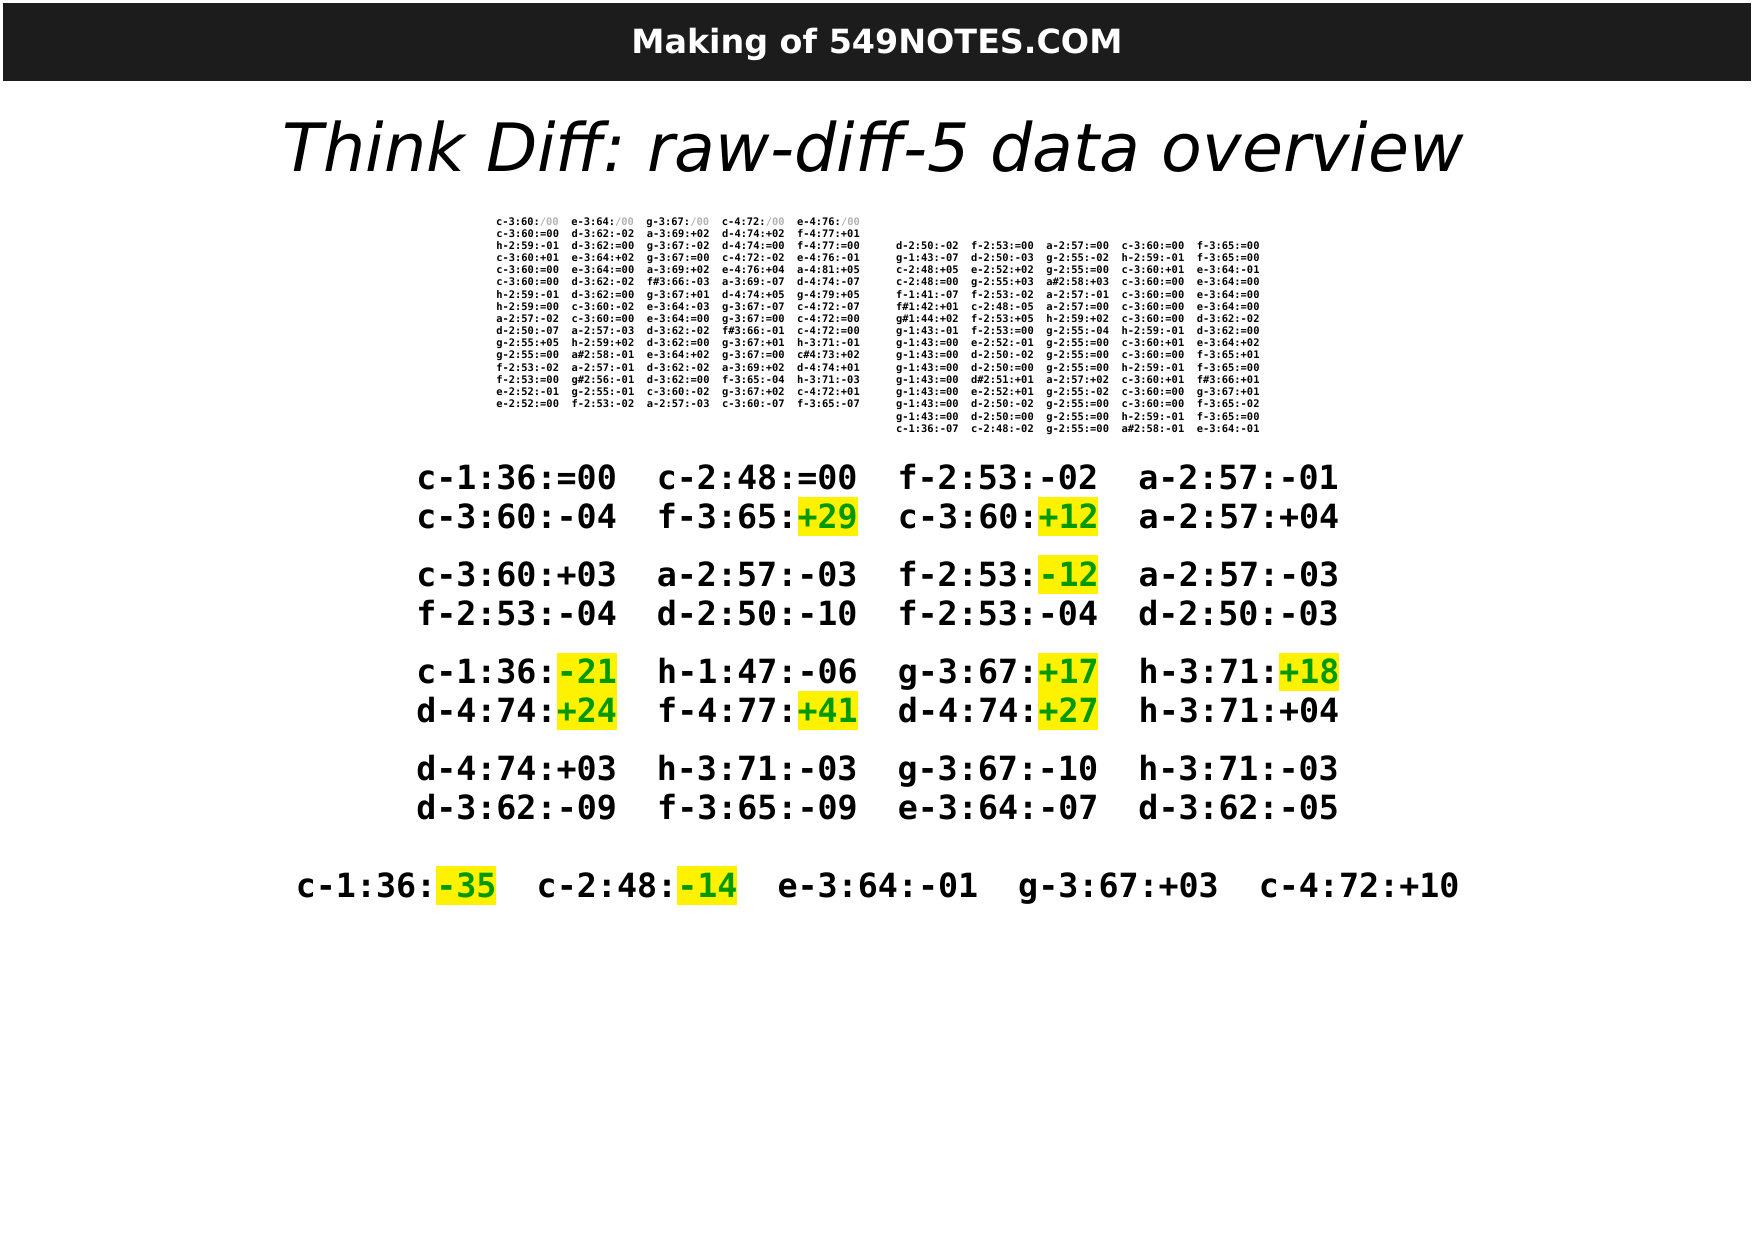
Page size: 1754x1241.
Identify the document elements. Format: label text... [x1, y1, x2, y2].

table_header d-2:50:-02 f-2:53:=00 a-2:57:=00 c-3:60:=00 f-3:65:=00 g-1:43:-07 d-2:50:-03 g-2:55:-02 h-2:59:-01 f-3:65:=00 c-2:48:+05 e-2:52:+02 g-2:55:=00 c-3:60:+01 e-3:64:-01 c-2:48:=00 g-2:55:+03 a#2:58:+03 c-3:60:=00 e-3:64:=00 f-1:41:-07 f-2:53:-02 a-2:57:-01 c-3:60:=00 e-3:64:=00 f#1:42:+01 c-2:48:-05 a-2:57:=00 c-3:60:=00 e-3:64:=00 g#1:44:+02 f-2:53:+05 h-2:59:+02 c-3:60:=00 d-3:62:-02 g-1:43:-01 f-2:53:=00 g-2:55:-04 h-2:59:-01 d-3:62:=00 g-1:43:=00 e-2:52:-01 g-2:55:=00 c-3:60:+01 e-3:64:+02 g-1:43:=00 d-2:50:-02 g-2:55:=00 c-3:60:=00 f-3:65:+01 g-1:43:=00 d-2:50:=00 g-2:55:=00 h-2:59:-01 f-3:65:=00 g-1:43:=00 d#2:51:+01 a-2:57:+02 c-3:60:+01 f#3:66:+01 g-1:43:=00 e-2:52:+01 g-2:55:-02 c-3:60:=00 g-3:67:+01 g-1:43:=00 d-2:50:-02 g-2:55:=00 c-3:60:=00 f-3:65:-02 g-1:43:=00 d-2:50:=00 g-2:55:=00 h-2:59:-01 f-3:65:=00 c-1:36:-07 c-2:48:-02 g-2:55:=00 a#2:58:-01 e-3:64:-01 [890, 210, 1704, 452]
table_header [865, 210, 890, 452]
table_cell c-1:36:=00 c-2:48:=00 f-2:53:-02 a-2:57:-01 c-3:60:-04 f-3:65:+29 c-3:60:+12 a-2:57:+04 c-3:60:+03 a-2:57:-03 f-2:53:-12 a-2:57:-03 f-2:53:-04 d-2:50:-10 f-2:53:-04 d-2:50:-03 c-1:36:-21 h-1:47:-06 g-3:67:+17 h-3:71:+18 d-4:74:+24 f-4:77:+41 d-4:74:+27 h-3:71:+04 d-4:74:+03 h-3:71:-03 g-3:67:-10 h-3:71:-03 d-3:62:-09 f-3:65:-09 e-3:64:-07 d-3:62:-05 c-1:36:-35 c-2:48:-14 e-3:64:-01 g-3:67:+03 c-4:72:+10 [51, 453, 1704, 911]
text Think Diff: raw-diff-5 data overview [3, 110, 1751, 188]
table_header c-3:60:/00 e-3:64:/00 g-3:67:/00 c-4:72:/00 e-4:76:/00 c-3:60:=00 d-3:62:-02 a-3:69:+02 d-4:74:+02 f-4:77:+01 h-2:59:-01 d-3:62:=00 g-3:67:-02 d-4:74:=00 f-4:77:=00 c-3:60:+01 e-3:64:+02 g-3:67:=00 c-4:72:-02 e-4:76:-01 c-3:60:=00 e-3:64:=00 a-3:69:+02 e-4:76:+04 a-4:81:+05 c-3:60:=00 d-3:62:-02 f#3:66:-03 a-3:69:-07 d-4:74:-07 h-2:59:-01 d-3:62:=00 g-3:67:+01 d-4:74:+05 g-4:79:+05 h-2:59:=00 c-3:60:-02 e-3:64:-03 g-3:67:-07 c-4:72:-07 a-2:57:-02 c-3:60:=00 e-3:64:=00 g-3:67:=00 c-4:72:=00 d-2:50:-07 a-2:57:-03 d-3:62:-02 f#3:66:-01 c-4:72:=00 g-2:55:+05 h-2:59:+02 d-3:62:=00 g-3:67:+01 h-3:71:-01 g-2:55:=00 a#2:58:-01 e-3:64:+02 g-3:67:=00 c#4:73:+02 f-2:53:-02 a-2:57:-01 d-3:62:-02 a-3:69:+02 d-4:74:+01 f-2:53:=00 g#2:56:-01 d-3:62:=00 f-3:65:-04 h-3:71:-03 e-2:52:-01 g-2:55:-01 c-3:60:-02 g-3:67:+02 c-4:72:+01 e-2:52:=00 f-2:53:-02 a-2:57:-03 c-3:60:-07 f-3:65:-07 [51, 210, 865, 452]
